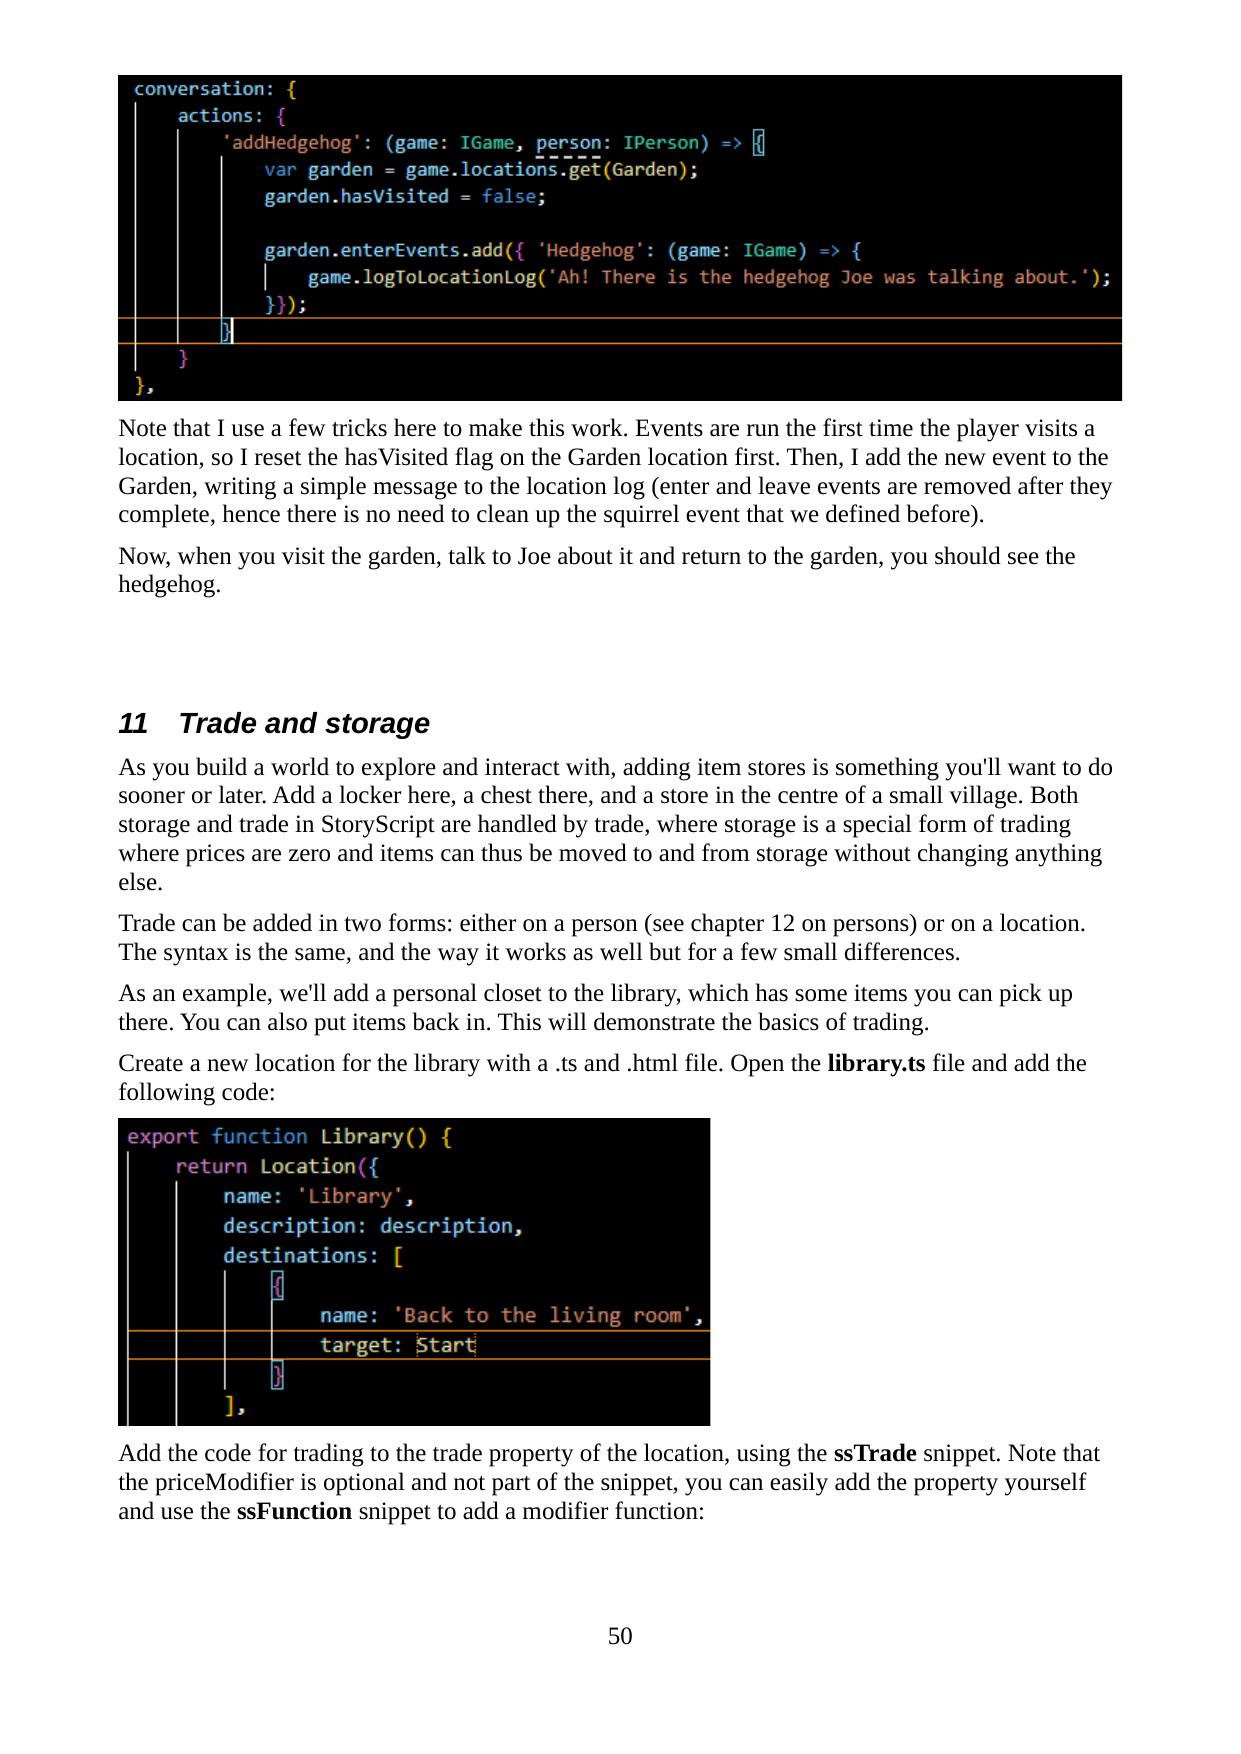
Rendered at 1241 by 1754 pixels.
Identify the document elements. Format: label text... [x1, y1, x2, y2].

text Add the code for trading to the trade property of the location, using the ssTrade snippet. Note that the priceModifier is optional and not part of the snippet, you can easily add the property yourself and use the ssFunction snippet to add a modifier function: [118, 1438, 1122, 1524]
subtitle Trade and storage [118, 706, 1122, 739]
text Now, when you visit the garden, talk to Joe about it and return to the garden, you should see the hedgehog. [118, 541, 1122, 598]
text As you build a world to explore and interact with, adding item stores is something you'll want to do sooner or later. Add a locker here, a chest there, and a store in the centre of a small village. Both storage and trade in StoryScript are handled by trade, where storage is a special form of trading where prices are zero and items can thus be moved to and from storage without changing anything else. [118, 752, 1122, 896]
text As an example, we'll add a personal closet to the library, which has some items you can pick up there. You can also put items back in. This will demonstrate the basics of trading. [118, 978, 1122, 1036]
text Create a new location for the library with a .ts and .html file. Open the library.ts file and add the following code: [118, 1048, 1122, 1106]
text Trade can be added in two forms: either on a person (see chapter 12 on persons) or on a location. The syntax is the same, and the way it works as well but for a few small differences. [118, 908, 1122, 966]
text Note that I use a few tricks here to make this work. Events are run the first time the player visits a location, so I reset the hasVisited flag on the Garden location first. Then, I add the new event to the Garden, writing a simple message to the location log (enter and leave events are removed after they complete, hence there is no need to clean up the squirrel event that we defined before). [118, 413, 1122, 528]
